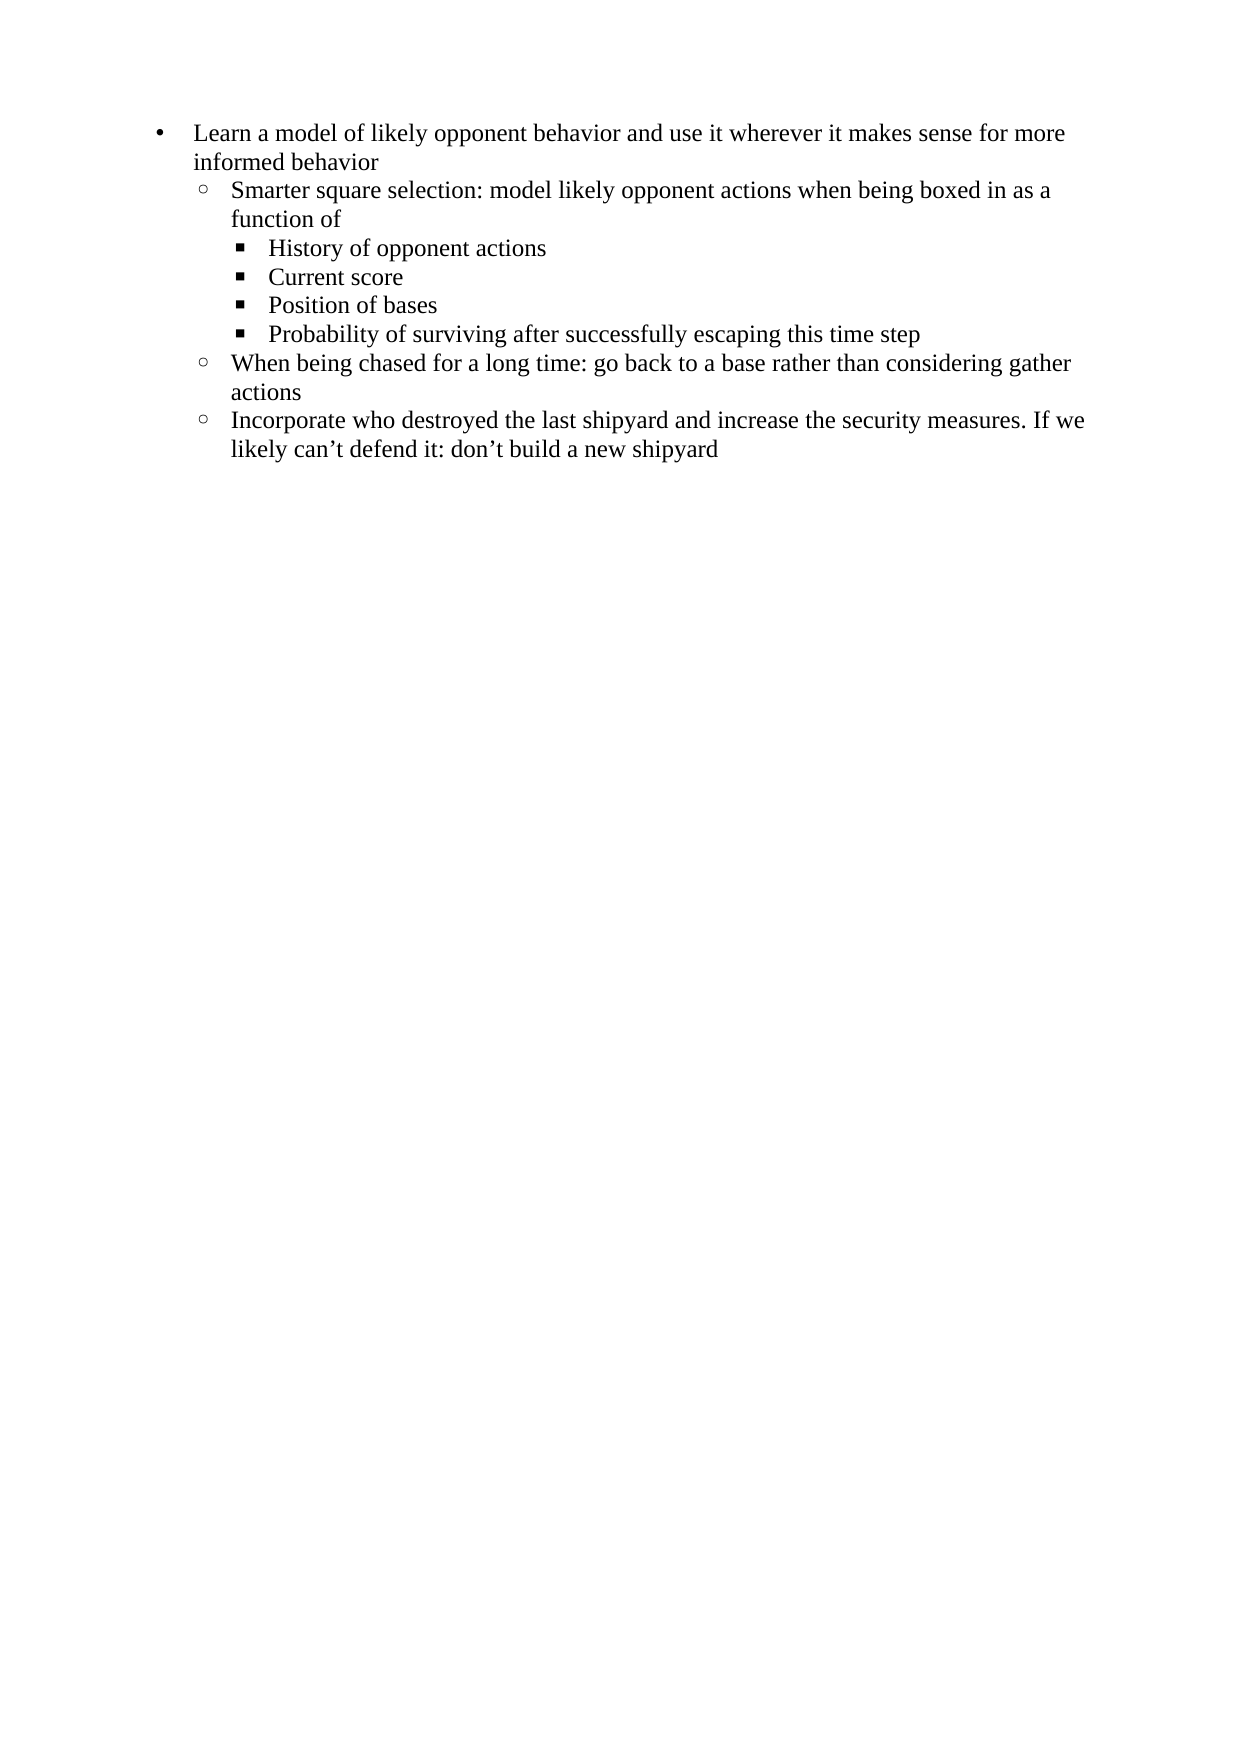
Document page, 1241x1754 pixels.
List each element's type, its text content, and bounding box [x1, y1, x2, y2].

list Smarter square selection: model likely opponent actions when being boxed in as a function of [193, 176, 1122, 233]
list Learn a model of likely opponent behavior and use it wherever it makes sense for more informed behavior [156, 118, 1122, 176]
list Position of bases [231, 291, 1122, 319]
list When being chased for a long time: go back to a base rather than considering gather actions [193, 348, 1122, 406]
list Incorporate who destroyed the last shipyard and increase the security measures. If we likely can’t defend it: don’t build a new shipyard [193, 406, 1122, 463]
list Probability of surviving after successfully escaping this time step [231, 319, 1122, 348]
list History of opponent actions [231, 233, 1122, 262]
list Current score [231, 262, 1122, 291]
